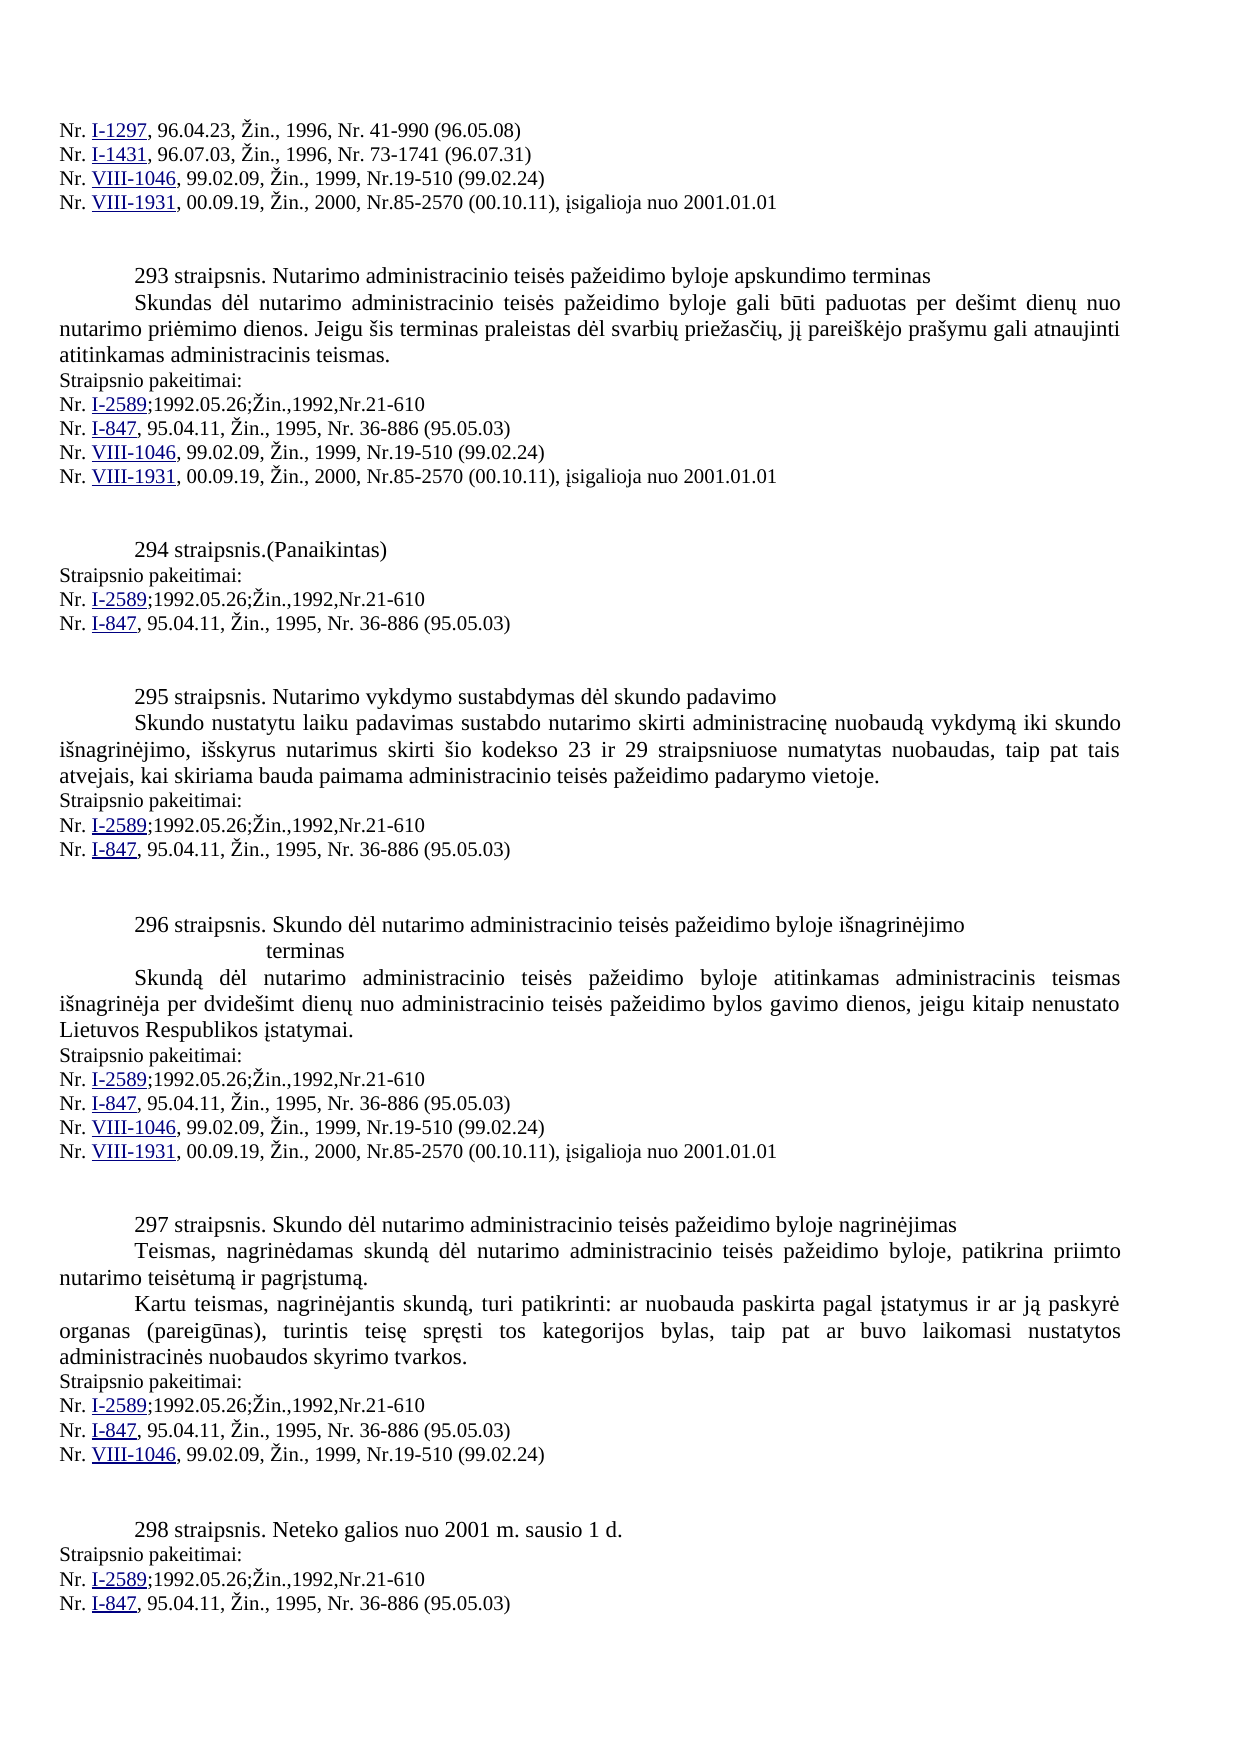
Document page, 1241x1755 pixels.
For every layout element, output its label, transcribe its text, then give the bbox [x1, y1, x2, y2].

text Nr. I-2589;1992.05.26;Žin.,1992,Nr.21-610 [59, 392, 1122, 416]
text Straipsnio pakeitimai: [59, 1542, 1122, 1566]
text Straipsnio pakeitimai: [59, 788, 1122, 812]
text Nr. I-847, 95.04.11, Žin., 1995, Nr. 36-886 (95.05.03) [59, 611, 1122, 635]
text Nr. I-847, 95.04.11, Žin., 1995, Nr. 36-886 (95.05.03) [59, 1417, 1122, 1442]
text Nr. I-1431, 96.07.03, Žin., 1996, Nr. 73-1741 (96.07.31) [59, 142, 1122, 166]
text Nr. I-2589;1992.05.26;Žin.,1992,Nr.21-610 [59, 1067, 1122, 1091]
text Nr. VIII-1931, 00.09.19, Žin., 2000, Nr.85-2570 (00.10.11), įsigalioja nuo 2001.01.01 [59, 464, 1122, 488]
text Nr. I-847, 95.04.11, Žin., 1995, Nr. 36-886 (95.05.03) [59, 1091, 1122, 1115]
text terminas [266, 937, 1122, 964]
text Nr. I-2589;1992.05.26;Žin.,1992,Nr.21-610 [59, 1393, 1122, 1417]
text Straipsnio pakeitimai: [59, 1043, 1122, 1067]
text Nr. I-1297, 96.04.23, Žin., 1996, Nr. 41-990 (96.05.08) [59, 118, 1122, 142]
text 297 straipsnis. Skundo dėl nutarimo administracinio teisės pažeidimo byloje nagrinėjimas [134, 1211, 1122, 1238]
text Nr. I-847, 95.04.11, Žin., 1995, Nr. 36-886 (95.05.03) [59, 416, 1122, 440]
text Straipsnio pakeitimai: [59, 563, 1122, 587]
text Nr. VIII-1931, 00.09.19, Žin., 2000, Nr.85-2570 (00.10.11), įsigalioja nuo 2001.01.01 [59, 1139, 1122, 1163]
text Straipsnio pakeitimai: [59, 368, 1122, 392]
text 294 straipsnis.(Panaikintas) [59, 536, 1122, 563]
text 295 straipsnis. Nutarimo vykdymo sustabdymas dėl skundo padavimo [59, 683, 1122, 709]
text Skundas dėl nutarimo administracinio teisės pažeidimo byloje gali būti paduotas per dešimt dienų nuo nutarimo priėmimo dienos. Jeigu šis terminas praleistas dėl svarbių priežasčių, jį pareiškėjo prašymu gali atnaujinti atitinkamas administracinis teismas. [59, 289, 1122, 368]
text Nr. I-847, 95.04.11, Žin., 1995, Nr. 36-886 (95.05.03) [59, 837, 1122, 861]
text Skundą dėl nutarimo administracinio teisės pažeidimo byloje atitinkamas administracinis teismas išnagrinėja per dvidešimt dienų nuo administracinio teisės pažeidimo bylos gavimo dienos, jeigu kitaip nenustato Lietuvos Respublikos įstatymai. [59, 964, 1122, 1043]
text Straipsnio pakeitimai: [59, 1369, 1122, 1393]
text Teismas, nagrinėdamas skundą dėl nutarimo administracinio teisės pažeidimo byloje, patikrina priimto nutarimo teisėtumą ir pagrįstumą. [59, 1238, 1122, 1290]
text Skundo nustatytu laiku padavimas sustabdo nutarimo skirti administracinę nuobaudą vykdymą iki skundo išnagrinėjimo, išskyrus nutarimus skirti šio kodekso 23 ir 29 straipsniuose numatytas nuobaudas, taip pat tais atvejais, kai skiriama bauda paimama administracinio teisės pažeidimo padarymo vietoje. [59, 709, 1122, 788]
text 293 straipsnis. Nutarimo administracinio teisės pažeidimo byloje apskundimo terminas [134, 262, 1122, 289]
text 296 straipsnis. Skundo dėl nutarimo administracinio teisės pažeidimo byloje išnagrinėjimo [134, 911, 1122, 937]
text Nr. I-2589;1992.05.26;Žin.,1992,Nr.21-610 [59, 587, 1122, 611]
text Nr. I-847, 95.04.11, Žin., 1995, Nr. 36-886 (95.05.03) [59, 1591, 1122, 1614]
text Nr. VIII-1046, 99.02.09, Žin., 1999, Nr.19-510 (99.02.24) [59, 166, 1122, 190]
text Nr. VIII-1046, 99.02.09, Žin., 1999, Nr.19-510 (99.02.24) [59, 1115, 1122, 1139]
text Nr. I-2589;1992.05.26;Žin.,1992,Nr.21-610 [59, 812, 1122, 837]
text Nr. I-2589;1992.05.26;Žin.,1992,Nr.21-610 [59, 1566, 1122, 1591]
text 298 straipsnis. Neteko galios nuo 2001 m. sausio 1 d. [59, 1516, 1122, 1542]
text Nr. VIII-1046, 99.02.09, Žin., 1999, Nr.19-510 (99.02.24) [59, 1442, 1122, 1466]
text Kartu teismas, nagrinėjantis skundą, turi patikrinti: ar nuobauda paskirta pagal įstatymus ir ar ją paskyrė organas (pareigūnas), turintis teisę spręsti tos kategorijos bylas, taip pat ar buvo laikomasi nustatytos administracinės nuobaudos skyrimo tvarkos. [59, 1290, 1122, 1369]
text Nr. VIII-1046, 99.02.09, Žin., 1999, Nr.19-510 (99.02.24) [59, 440, 1122, 464]
text Nr. VIII-1931, 00.09.19, Žin., 2000, Nr.85-2570 (00.10.11), įsigalioja nuo 2001.01.01 [59, 190, 1122, 214]
